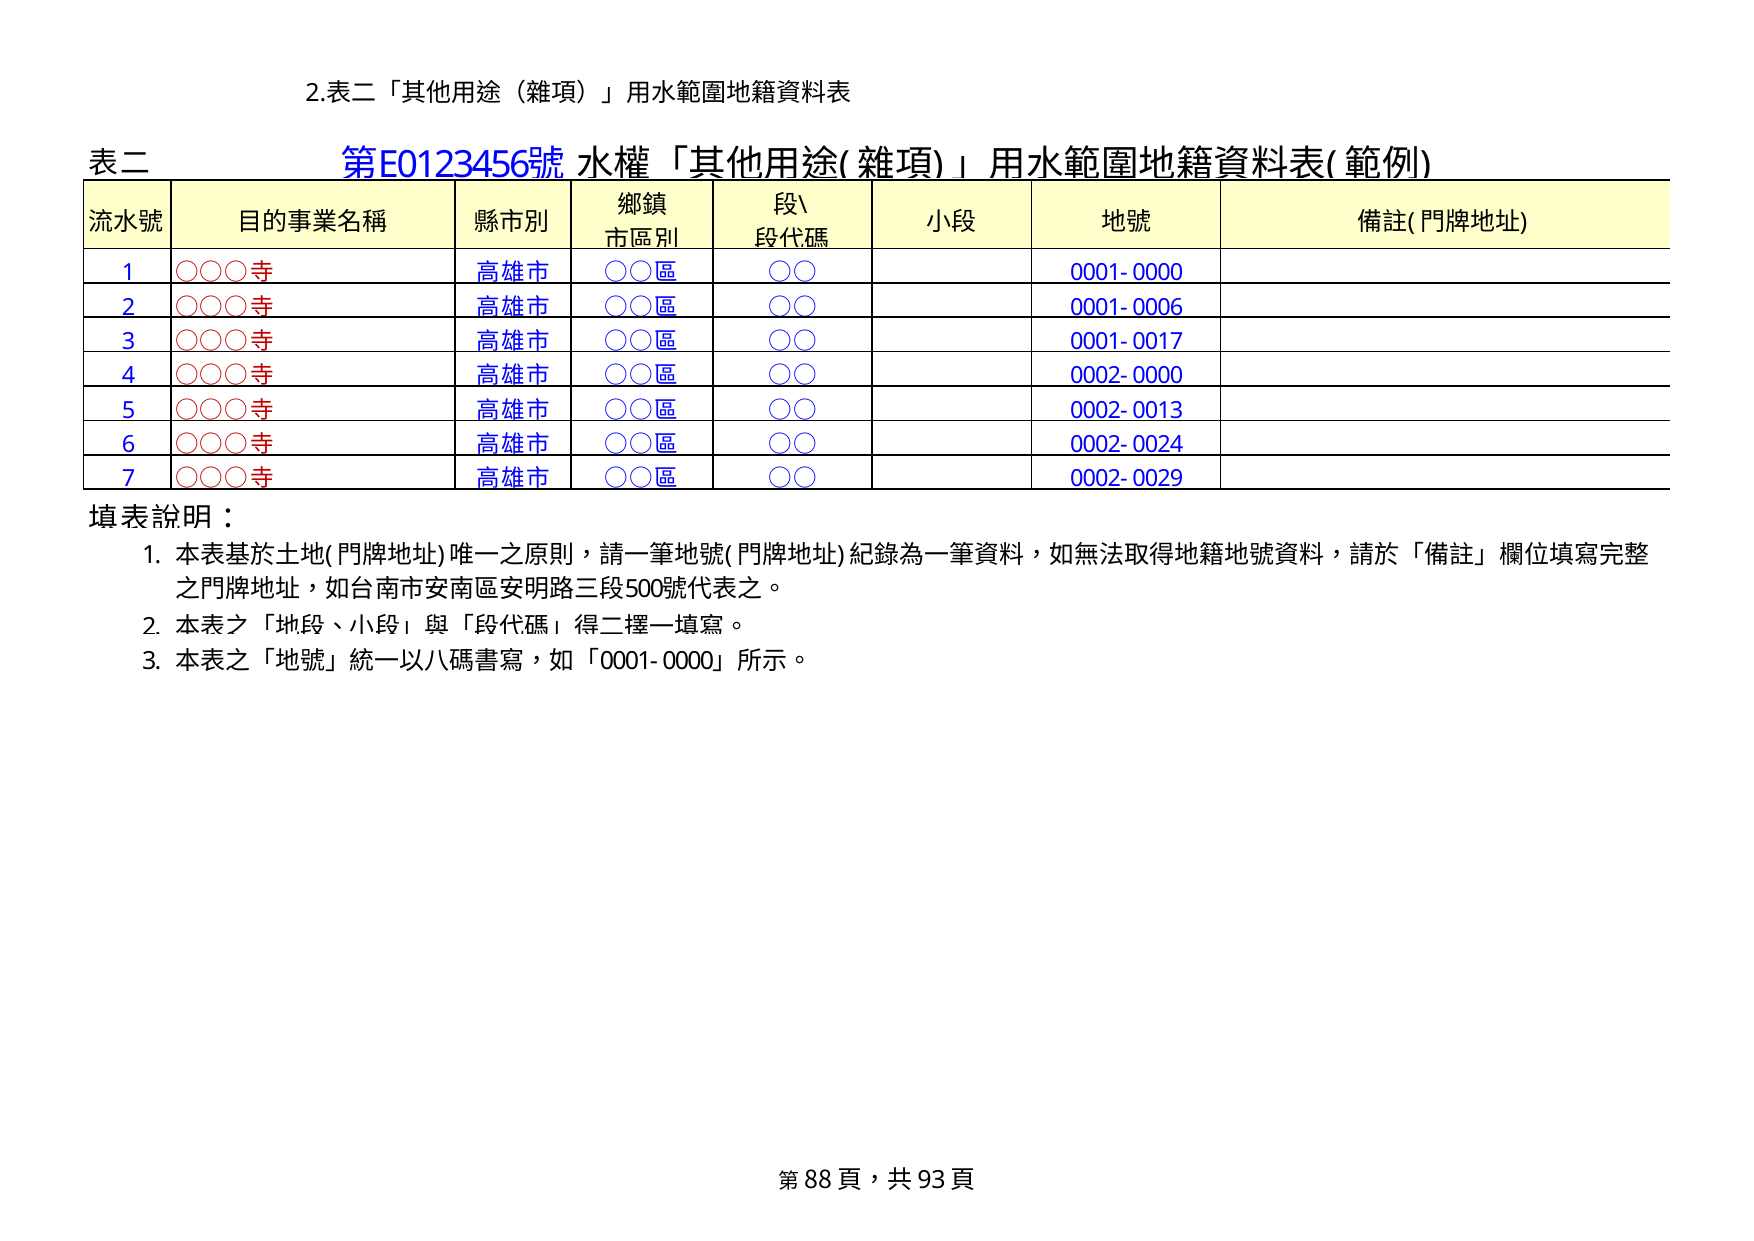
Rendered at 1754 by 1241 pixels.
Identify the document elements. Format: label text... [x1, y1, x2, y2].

subtitle 表二「其他用途（雜項）」用水範圍地籍資料表 [326, 75, 1679, 109]
